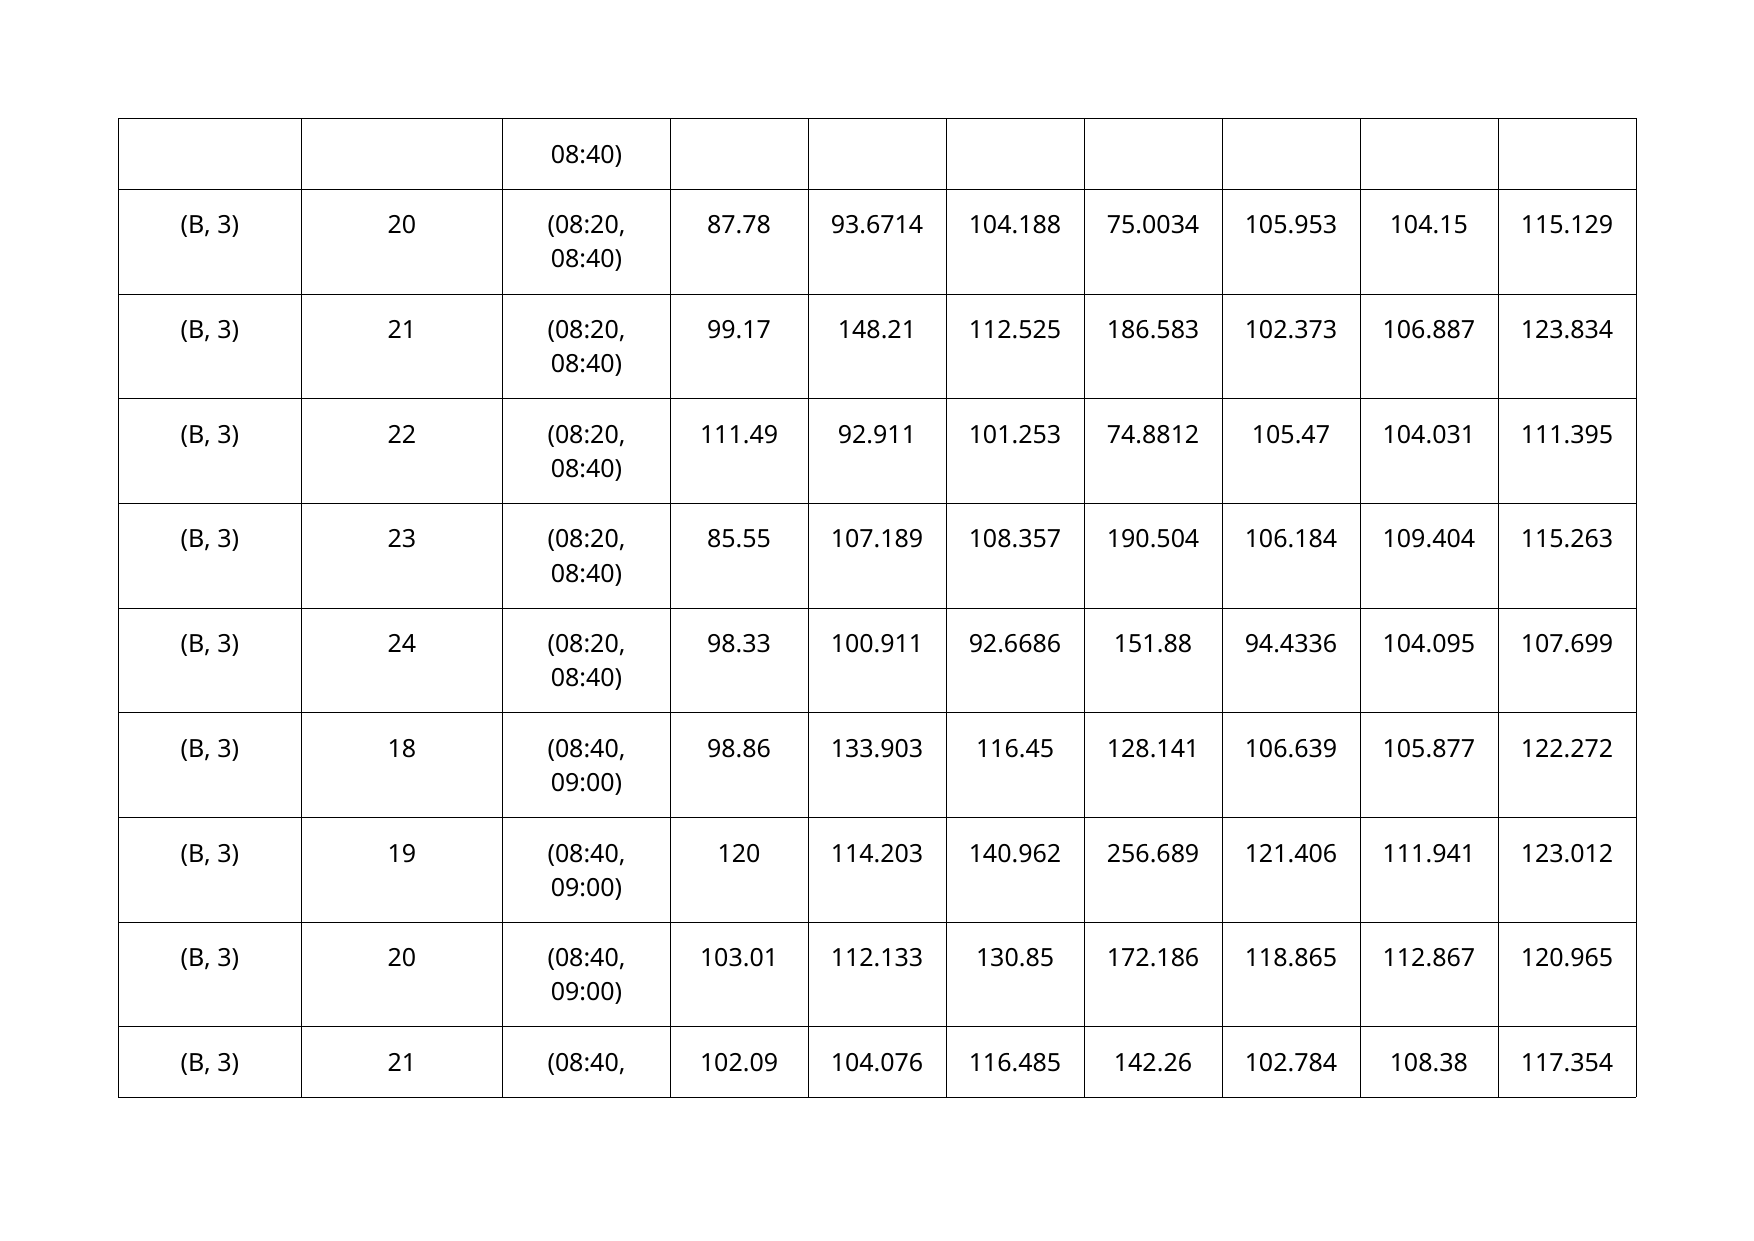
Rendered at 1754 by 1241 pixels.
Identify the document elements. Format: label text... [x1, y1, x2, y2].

table_cell 74.8812 [1085, 399, 1222, 503]
table_cell 106.887 [1361, 295, 1498, 398]
table_cell 107.189 [809, 504, 946, 607]
table_cell (B, 3) [119, 504, 301, 607]
table_cell [1223, 119, 1360, 189]
table_cell 116.45 [947, 713, 1084, 817]
table_cell 120.965 [1499, 923, 1636, 1026]
table_cell [947, 119, 1084, 189]
table_cell 108.38 [1361, 1027, 1498, 1097]
table_cell (B, 3) [119, 818, 301, 922]
table_cell 104.188 [947, 190, 1084, 293]
table_cell 104.031 [1361, 399, 1498, 503]
table_cell (08:40, 09:00) [503, 818, 670, 922]
table_cell 98.86 [671, 713, 808, 817]
table_cell 128.141 [1085, 713, 1222, 817]
table_cell 111.941 [1361, 818, 1498, 922]
table_cell 256.689 [1085, 818, 1222, 922]
table_cell 120 [671, 818, 808, 922]
table_cell 102.373 [1223, 295, 1360, 398]
table_cell 105.877 [1361, 713, 1498, 817]
table_cell 148.21 [809, 295, 946, 398]
table_cell 111.395 [1499, 399, 1636, 503]
table_cell [671, 119, 808, 189]
table_cell 103.01 [671, 923, 808, 1026]
table_cell (08:40, 09:00) [503, 713, 670, 817]
table_cell 22 [302, 399, 502, 503]
table_cell (08:20, 08:40) [503, 504, 670, 607]
table_cell 115.129 [1499, 190, 1636, 293]
table_cell 111.49 [671, 399, 808, 503]
table_cell 20 [302, 923, 502, 1026]
table_cell 85.55 [671, 504, 808, 607]
table_cell 100.911 [809, 609, 946, 712]
table_cell 93.6714 [809, 190, 946, 293]
table_cell (B, 3) [119, 609, 301, 712]
table_cell 102.784 [1223, 1027, 1360, 1097]
table_cell (08:20, 08:40) [503, 190, 670, 293]
table_cell (B, 3) [119, 190, 301, 293]
table_cell [1361, 119, 1498, 189]
table_cell 106.639 [1223, 713, 1360, 817]
table_cell 105.47 [1223, 399, 1360, 503]
table_cell 75.0034 [1085, 190, 1222, 293]
table_cell [302, 119, 502, 189]
table_cell 21 [302, 1027, 502, 1097]
table_cell (08:20, 08:40) [503, 609, 670, 712]
table_cell 18 [302, 713, 502, 817]
table_cell (B, 3) [119, 923, 301, 1026]
table_cell 24 [302, 609, 502, 712]
table_cell 186.583 [1085, 295, 1222, 398]
table_cell 108.357 [947, 504, 1084, 607]
table_cell 115.263 [1499, 504, 1636, 607]
table_cell 151.88 [1085, 609, 1222, 712]
table_cell 08:40) [503, 119, 670, 189]
table_cell 123.834 [1499, 295, 1636, 398]
table_cell 92.6686 [947, 609, 1084, 712]
table_cell (08:40, 09:00) [503, 923, 670, 1026]
table_cell 121.406 [1223, 818, 1360, 922]
table_cell 112.133 [809, 923, 946, 1026]
table_cell (08:20, 08:40) [503, 295, 670, 398]
table_cell 87.78 [671, 190, 808, 293]
table_cell 105.953 [1223, 190, 1360, 293]
table_cell 107.699 [1499, 609, 1636, 712]
table_cell 140.962 [947, 818, 1084, 922]
table_cell 172.186 [1085, 923, 1222, 1026]
table_cell 102.09 [671, 1027, 808, 1097]
table_cell 104.095 [1361, 609, 1498, 712]
table_cell 112.867 [1361, 923, 1498, 1026]
table_cell 104.15 [1361, 190, 1498, 293]
table_cell 20 [302, 190, 502, 293]
table_cell 104.076 [809, 1027, 946, 1097]
table_cell 19 [302, 818, 502, 922]
table_cell 94.4336 [1223, 609, 1360, 712]
table_cell 23 [302, 504, 502, 607]
table_cell 21 [302, 295, 502, 398]
table_cell 118.865 [1223, 923, 1360, 1026]
table_cell (B, 3) [119, 1027, 301, 1097]
table_cell 190.504 [1085, 504, 1222, 607]
table_cell 109.404 [1361, 504, 1498, 607]
table_cell [1085, 119, 1222, 189]
table_cell 122.272 [1499, 713, 1636, 817]
table_cell 101.253 [947, 399, 1084, 503]
table_cell 98.33 [671, 609, 808, 712]
table_cell [119, 119, 301, 189]
table_cell 116.485 [947, 1027, 1084, 1097]
table_cell 142.26 [1085, 1027, 1222, 1097]
table_cell [809, 119, 946, 189]
table_cell 106.184 [1223, 504, 1360, 607]
table_cell 114.203 [809, 818, 946, 922]
table_cell 133.903 [809, 713, 946, 817]
table_cell (08:20, 08:40) [503, 399, 670, 503]
table_cell (08:40, [503, 1027, 670, 1097]
table_cell 112.525 [947, 295, 1084, 398]
table_cell (B, 3) [119, 295, 301, 398]
table_cell (B, 3) [119, 713, 301, 817]
table_cell 92.911 [809, 399, 946, 503]
table_cell 123.012 [1499, 818, 1636, 922]
table_cell 99.17 [671, 295, 808, 398]
table_cell 117.354 [1499, 1027, 1636, 1097]
table_cell 130.85 [947, 923, 1084, 1026]
table_cell [1499, 119, 1636, 189]
table_cell (B, 3) [119, 399, 301, 503]
